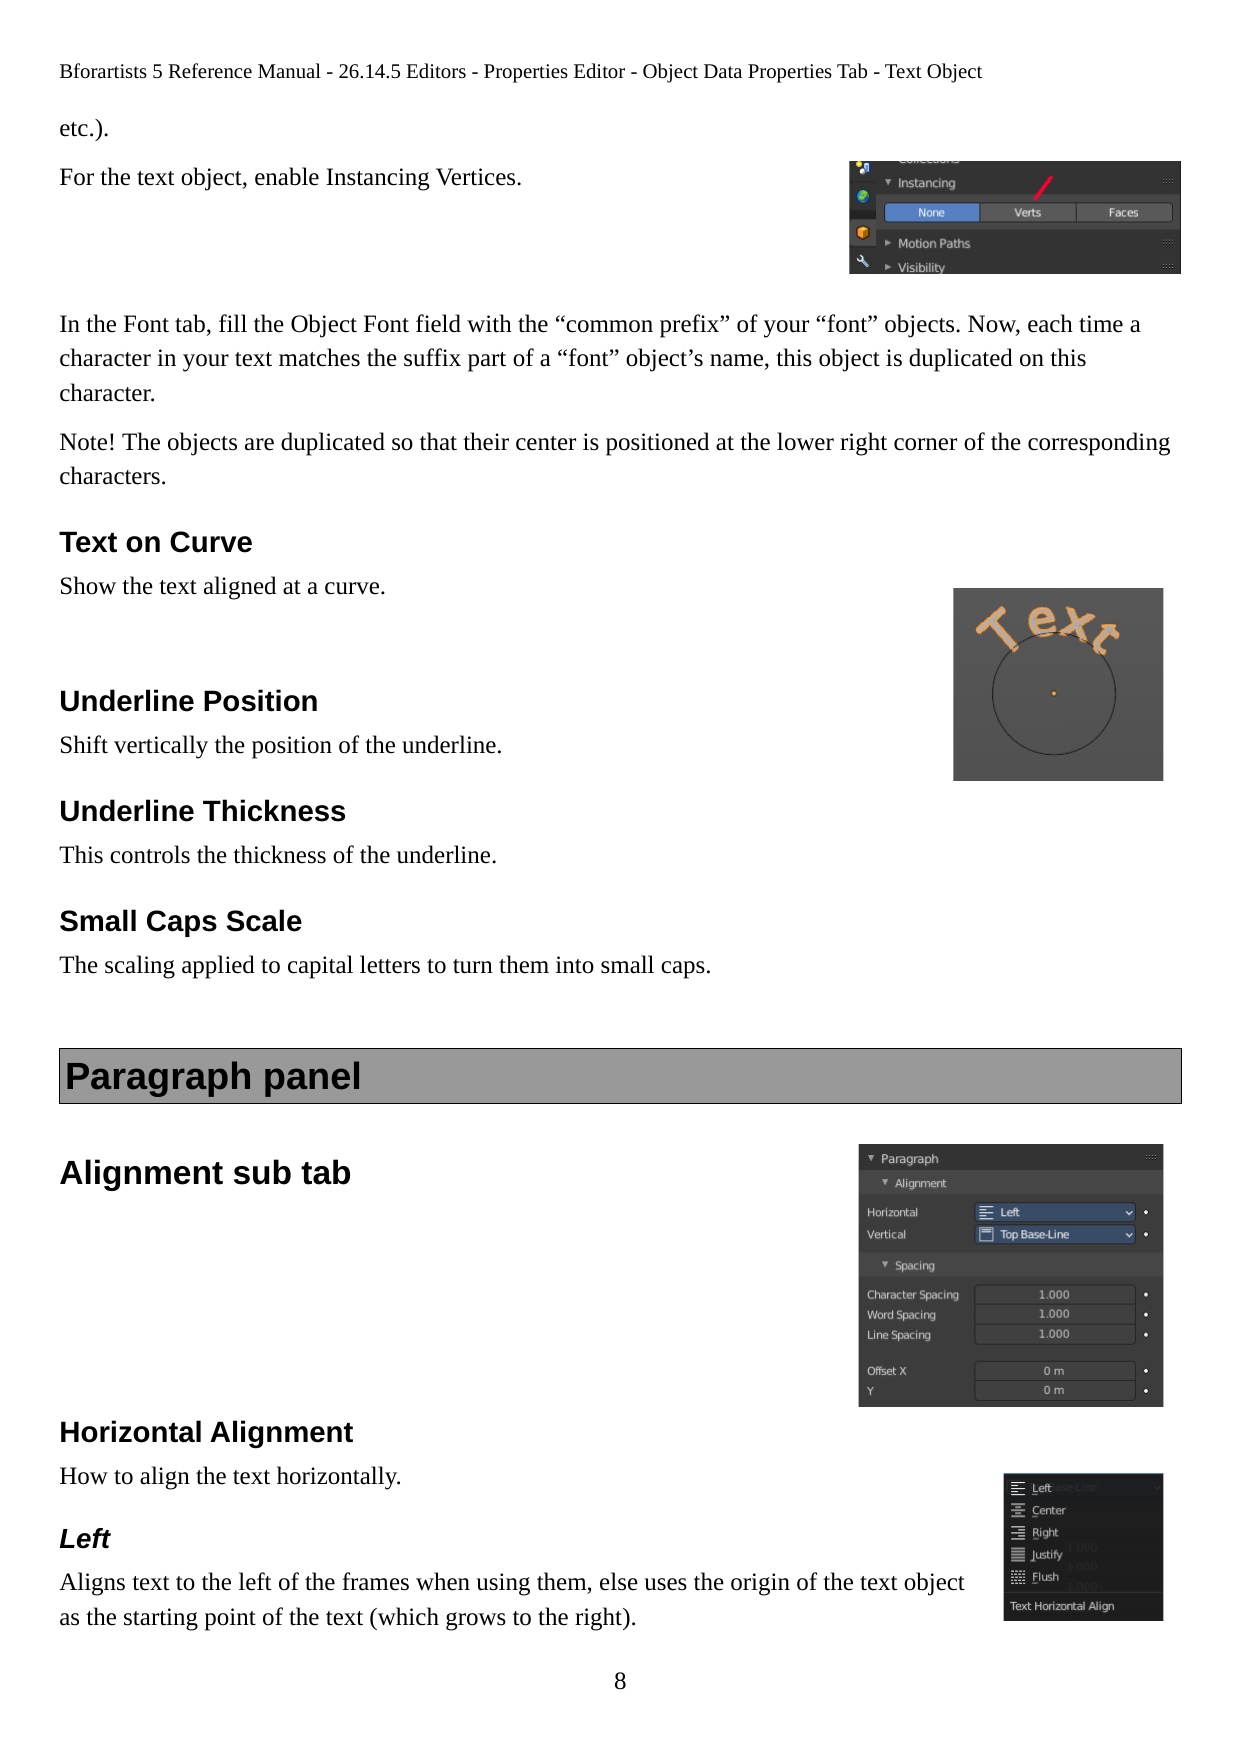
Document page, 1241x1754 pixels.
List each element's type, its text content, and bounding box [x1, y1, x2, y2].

text Show the text aligned at a curve. [59, 571, 1181, 600]
picture [849, 161, 1182, 274]
text This controls the thickness of the underline. [59, 840, 1181, 869]
text How to align the text horizontally. [59, 1461, 1181, 1490]
text etc.). [59, 113, 1181, 141]
subtitle [1164, 1523, 1181, 1555]
subtitle Alignment sub tab [59, 1153, 858, 1192]
subtitle [1164, 1153, 1181, 1192]
table_header Paragraph panel [60, 1049, 1181, 1103]
text For the text object, enable Instancing Vertices. [59, 162, 849, 190]
text Shift vertically the position of the underline. [59, 730, 953, 759]
picture [953, 588, 1164, 781]
picture [1003, 1473, 1164, 1621]
subtitle Underline Thickness [59, 794, 1181, 828]
subtitle Small Caps Scale [59, 904, 1181, 937]
text The scaling applied to capital letters to turn them into small caps. [59, 950, 1181, 979]
subtitle Left [59, 1523, 1003, 1555]
subtitle Underline Position [59, 684, 953, 718]
subtitle Text on Curve [59, 525, 1181, 559]
picture [858, 1144, 1164, 1407]
text In the Font tab, fill the Object Font field with the “common prefix” of your “font” objects. Now, each time a character in your text matches the suffix part of a “font” object’s name, this object is duplicated on this character. [59, 309, 1181, 407]
subtitle Horizontal Alignment [59, 1415, 1181, 1449]
text Note! The objects are duplicated so that their center is positioned at the lower right corner of the corresponding characters. [59, 427, 1181, 490]
subtitle [1164, 684, 1181, 718]
text Aligns text to the left of the frames when using them, else uses the origin of the text object as the starting point of the text (which grows to the right). [59, 1567, 1181, 1630]
